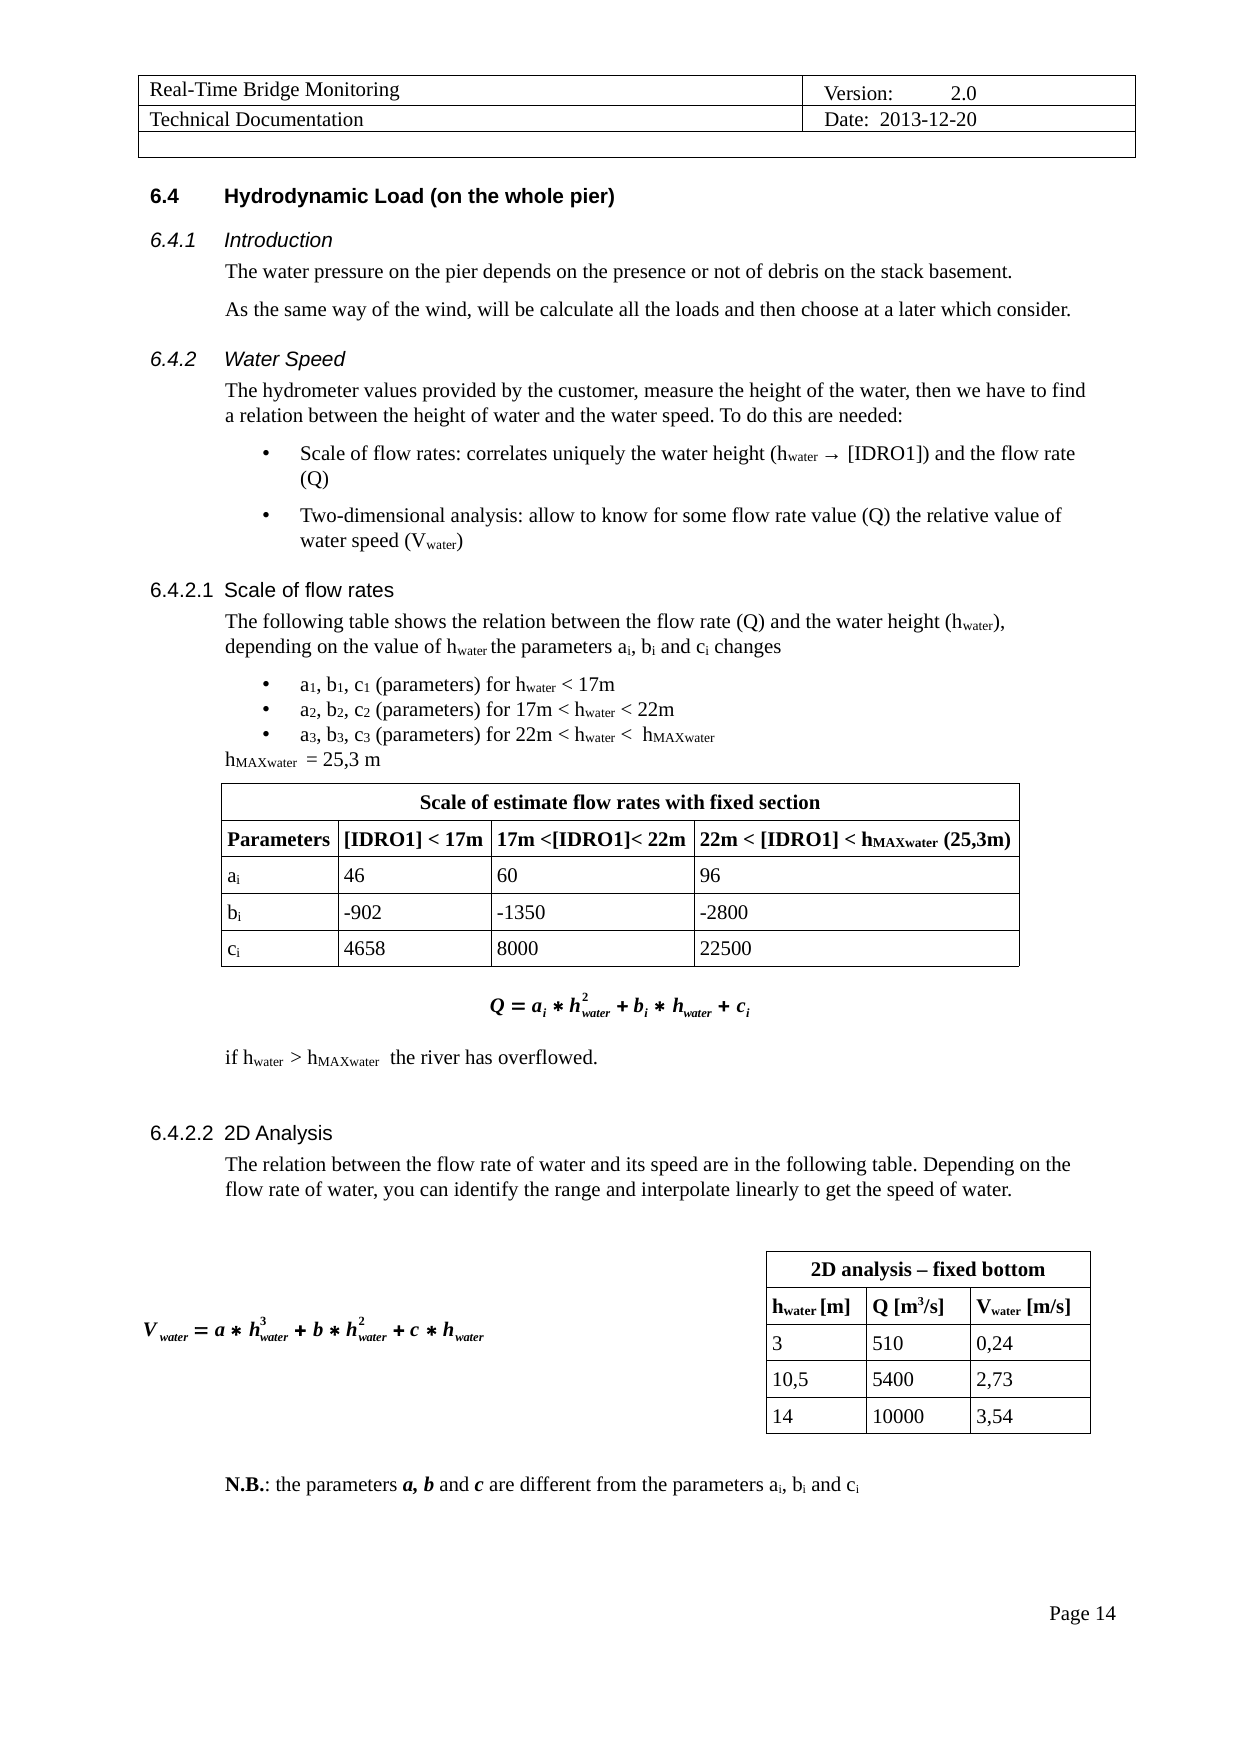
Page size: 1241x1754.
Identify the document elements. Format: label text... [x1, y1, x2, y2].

table_cell [IDRO1] < 17m [339, 821, 491, 856]
list Scale of flow rates: correlates uniquely the water height (hwater → [IDRO1]) and the flow rate (Q) [262, 439, 1090, 489]
table_cell 4658 [339, 931, 491, 966]
subtitle Introduction [150, 227, 1090, 252]
list Two-dimensional analysis: allow to know for some flow rate value (Q) the relative value of water speed (Vwater) [262, 502, 1090, 552]
text As the same way of the wind, will be calculate all the loads and then choose at a later which consider. [225, 296, 1090, 321]
table_cell 10000 [867, 1398, 970, 1433]
table_cell 8000 [492, 931, 694, 966]
table_cell -902 [339, 894, 491, 929]
subtitle 2D Analysis [150, 1119, 1090, 1144]
table_cell ci [222, 931, 338, 966]
table_cell bi [222, 894, 338, 929]
subtitle Water Speed [150, 346, 1090, 371]
table_cell 3,54 [971, 1398, 1090, 1433]
table_cell 2,73 [971, 1361, 1090, 1397]
table_cell 46 [339, 857, 491, 893]
table_cell -2800 [695, 894, 1019, 929]
table_cell -1350 [492, 894, 694, 929]
table_header Scale of estimate flow rates with fixed section [222, 784, 1019, 820]
table_cell ai [222, 857, 338, 893]
text The water pressure on the pier depends on the presence or not of debris on the stack basement. [225, 258, 1090, 283]
table_cell 3 [767, 1325, 866, 1360]
table_cell 17m <[IDRO1]< 22m [492, 821, 694, 856]
table_cell Q [m3/s] [867, 1288, 970, 1324]
table_cell 10,5 [767, 1361, 866, 1397]
list a1, b1, c1 (parameters) for hwater < 17m [262, 671, 1090, 696]
table_cell 5400 [867, 1361, 970, 1397]
text hMAXwater = 25,3 m [225, 746, 1090, 771]
text if hwater > hMAXwater the river has overflowed. [225, 1044, 1090, 1069]
subtitle Hydrodynamic Load (on the whole pier) [150, 183, 1090, 208]
text The following table shows the relation between the flow rate (Q) and the water height (hwater), depending on the value of hwater the parameters ai, bi and ci changes [225, 608, 1090, 658]
text N.B.: the parameters a, b and c are different from the parameters ai, bi and ci [225, 1471, 1090, 1496]
table_cell 510 [867, 1325, 970, 1360]
list a3, b3, c3 (parameters) for 22m < hwater < hMAXwater [262, 721, 1090, 746]
subtitle Scale of flow rates [150, 577, 1090, 602]
text The relation between the flow rate of water and its speed are in the following table. Depending on the flow rate of water, you can identify the range and interpolate linearly to get the speed of water. [225, 1151, 1090, 1201]
table_cell 60 [492, 857, 694, 893]
table_cell 14 [767, 1398, 866, 1433]
table_cell 22m < [IDRO1] < hMAXwater (25,3m) [695, 821, 1019, 856]
list a2, b2, c2 (parameters) for 17m < hwater < 22m [262, 696, 1090, 721]
text The hydrometer values provided by the customer, measure the height of the water, then we have to find a relation between the height of water and the water speed. To do this are needed: [225, 377, 1090, 427]
table_header 2D analysis – fixed bottom [767, 1252, 1090, 1287]
table_cell 22500 [695, 931, 1019, 966]
table_cell 0,24 [971, 1325, 1090, 1360]
table_cell hwater [m] [767, 1288, 866, 1324]
table_cell Parameters [222, 821, 338, 856]
table_cell 96 [695, 857, 1019, 893]
table_cell Vwater [m/s] [971, 1288, 1090, 1324]
